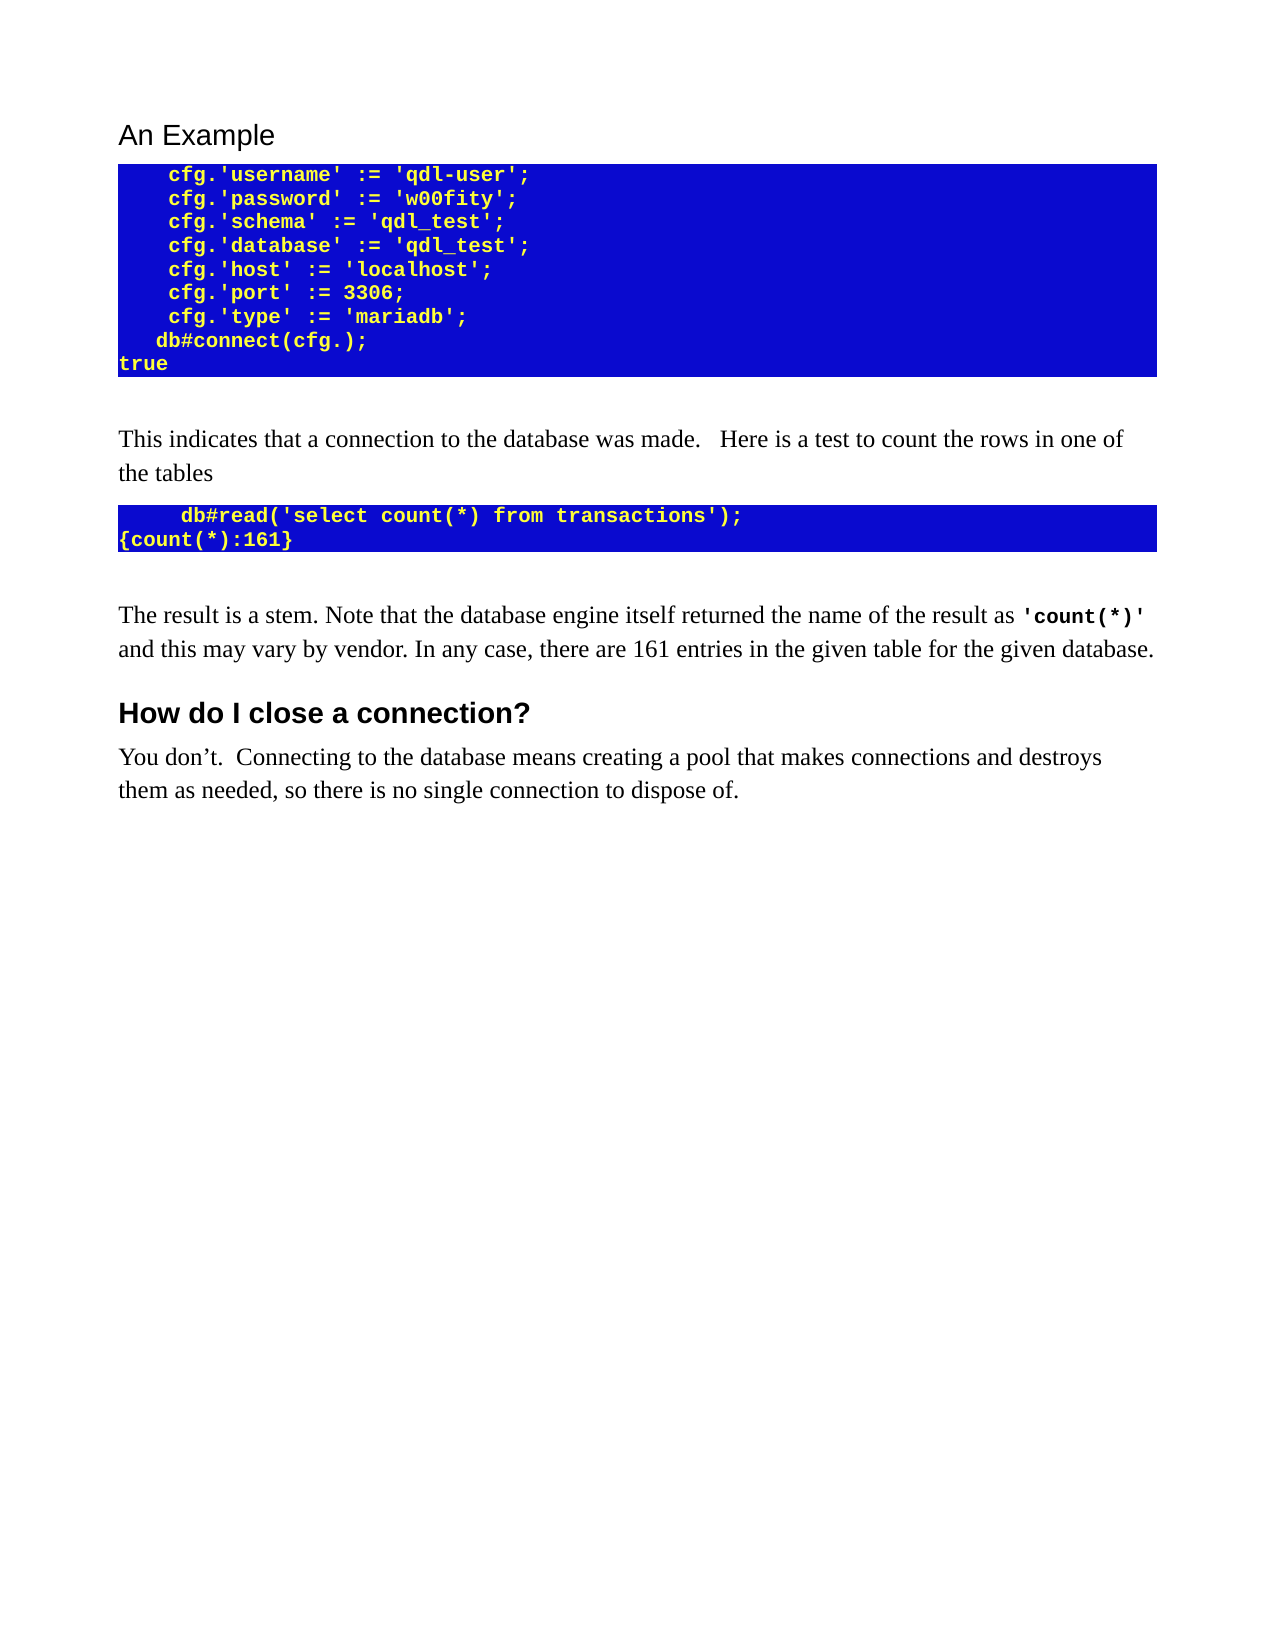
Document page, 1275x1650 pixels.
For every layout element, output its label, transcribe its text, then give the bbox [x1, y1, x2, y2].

text cfg.'type' := 'mariadb'; [118, 306, 1157, 330]
text You don’t. Connecting to the database means creating a pool that makes connections and destroys them as needed, so there is no single connection to dispose of. [118, 742, 1157, 804]
text The result is a stem. Note that the database engine itself returned the name of the result as 'count(*)' and this may vary by vendor. In any case, there are 161 entries in the given table for the given database. [118, 600, 1157, 663]
text cfg.'password' := 'w00fity'; [118, 188, 1157, 211]
text db#connect(cfg.); [118, 330, 1157, 353]
text db#read('select count(*) from transactions'); [118, 505, 1157, 529]
text cfg.'host' := 'localhost'; [118, 259, 1157, 282]
text cfg.'username' := 'qdl-user'; [118, 164, 1157, 188]
text {count(*):161} [118, 529, 1157, 552]
subtitle An Example [118, 118, 1157, 152]
text cfg.'schema' := 'qdl_test'; [118, 211, 1157, 235]
text cfg.'database' := 'qdl_test'; [118, 235, 1157, 259]
text cfg.'port' := 3306; [118, 282, 1157, 306]
subtitle How do I close a connection? [118, 696, 1157, 730]
text true [118, 353, 1157, 377]
text This indicates that a connection to the database was made. Here is a test to count the rows in one of the tables [118, 424, 1157, 486]
